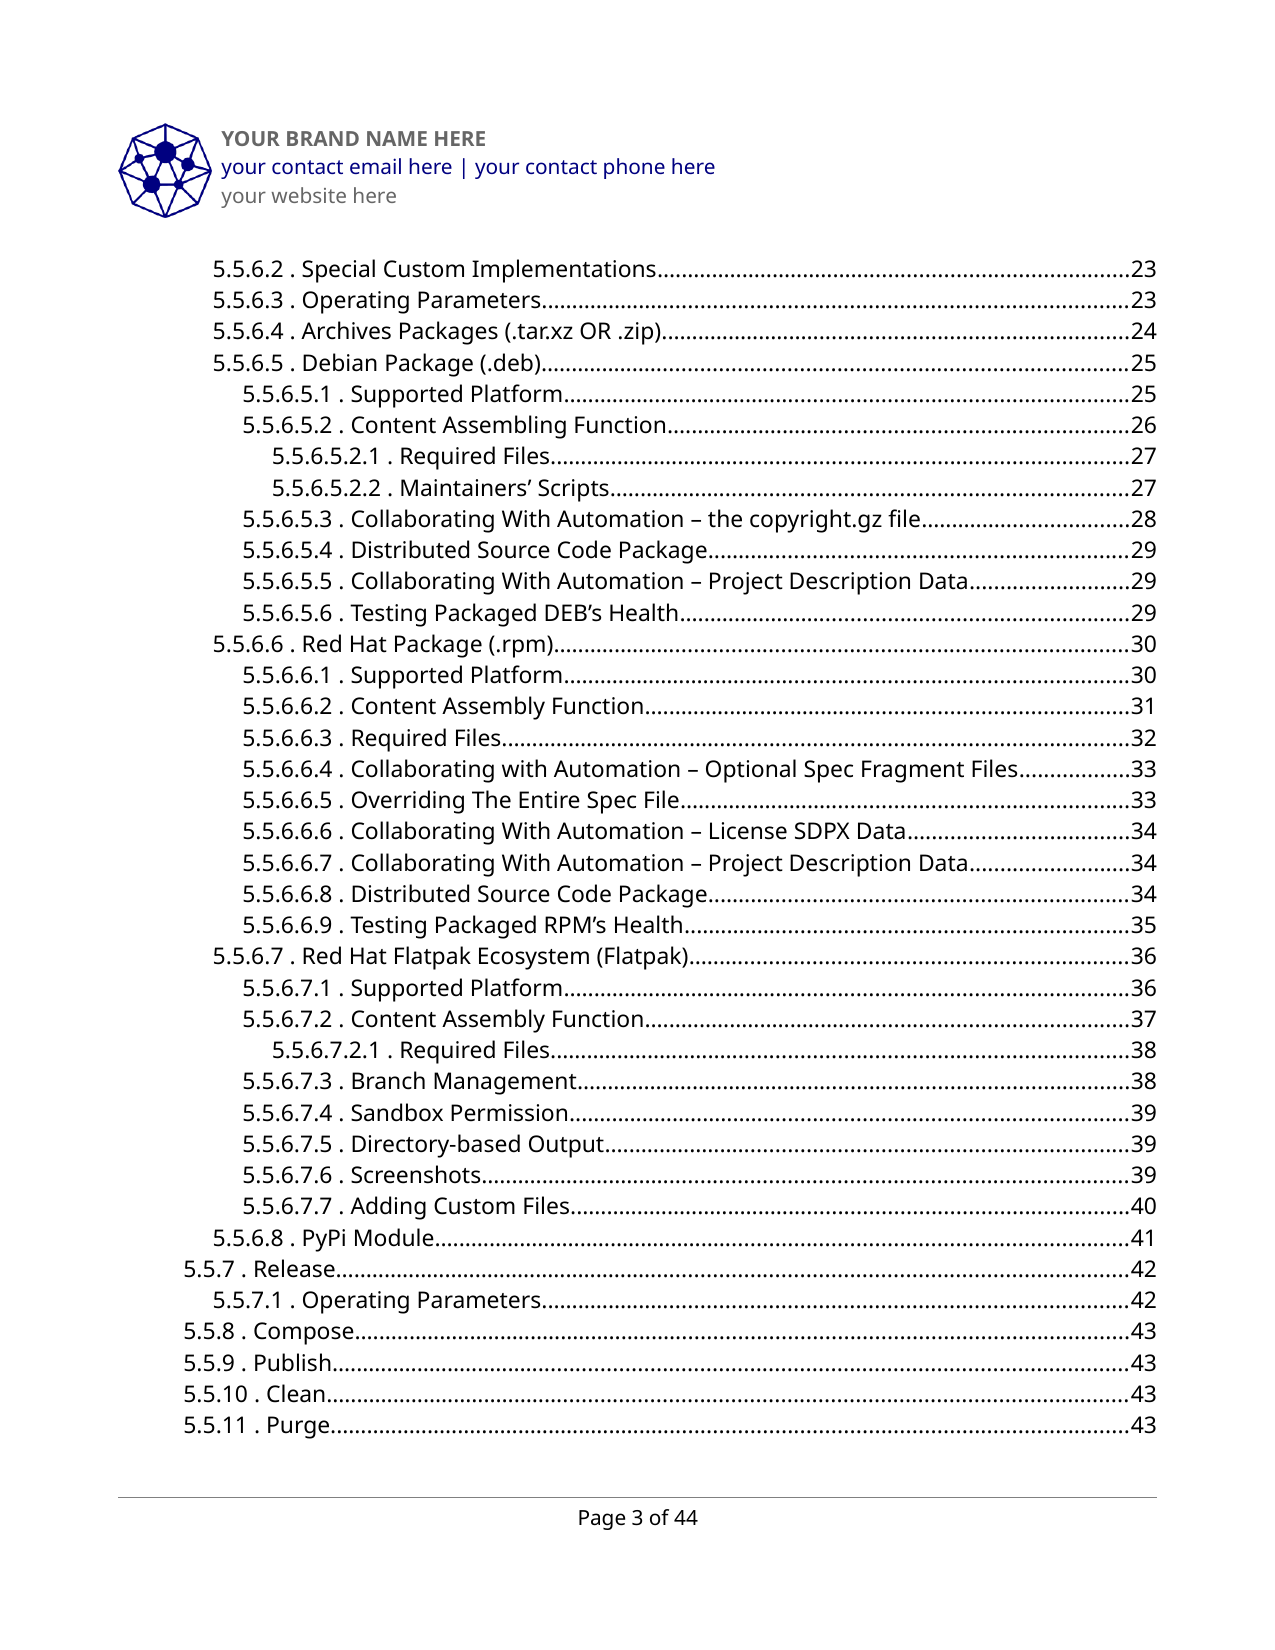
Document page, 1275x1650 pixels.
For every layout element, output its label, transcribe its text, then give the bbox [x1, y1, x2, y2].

text 5.5.11 . Purge 43 [177, 1409, 1157, 1440]
text 5.5.6.7.6 . Screenshots 39 [236, 1159, 1157, 1190]
picture [118, 123, 212, 218]
text 5.5.8 . Compose 43 [177, 1315, 1157, 1347]
text 5.5.6.7.1 . Supported Platform 36 [236, 972, 1157, 1003]
text 5.5.6.7.2.1 . Required Files 38 [266, 1034, 1157, 1065]
text 5.5.7 . Release 42 [177, 1253, 1157, 1284]
text 5.5.6.6.2 . Content Assembly Function 31 [236, 690, 1157, 722]
text 5.5.6.5.3 . Collaborating With Automation – the copyright.gz file 28 [236, 503, 1157, 534]
text 5.5.6.4 . Archives Packages (.tar.xz OR .zip) 24 [207, 315, 1157, 347]
text 5.5.6.6.3 . Required Files 32 [236, 722, 1157, 753]
text 5.5.6.7 . Red Hat Flatpak Ecosystem (Flatpak) 36 [207, 940, 1157, 972]
text 5.5.6.6.8 . Distributed Source Code Package 34 [236, 878, 1157, 909]
text 5.5.6.5 . Debian Package (.deb) 25 [207, 347, 1157, 378]
text 5.5.6.6 . Red Hat Package (.rpm) 30 [207, 628, 1157, 659]
text 5.5.6.5.1 . Supported Platform 25 [236, 378, 1157, 409]
text 5.5.6.6.5 . Overriding The Entire Spec File 33 [236, 784, 1157, 815]
text 5.5.6.6.6 . Collaborating With Automation – License SDPX Data 34 [236, 815, 1157, 847]
text 5.5.6.5.6 . Testing Packaged DEB’s Health 29 [236, 597, 1157, 628]
text 5.5.6.8 . PyPi Module 41 [207, 1222, 1157, 1253]
text 5.5.6.2 . Special Custom Implementations 23 [207, 253, 1157, 284]
text 5.5.7.1 . Operating Parameters 42 [207, 1284, 1157, 1315]
text 5.5.6.6.1 . Supported Platform 30 [236, 659, 1157, 690]
text 5.5.6.6.4 . Collaborating with Automation – Optional Spec Fragment Files 33 [236, 753, 1157, 784]
text 5.5.6.7.4 . Sandbox Permission 39 [236, 1097, 1157, 1128]
text 5.5.9 . Publish 43 [177, 1347, 1157, 1378]
text 5.5.6.7.5 . Directory-based Output 39 [236, 1128, 1157, 1159]
text 5.5.6.7.3 . Branch Management 38 [236, 1065, 1157, 1097]
text 5.5.6.7.7 . Adding Custom Files 40 [236, 1190, 1157, 1222]
text 5.5.6.5.2.2 . Maintainers’ Scripts 27 [266, 472, 1157, 503]
text 5.5.6.5.5 . Collaborating With Automation – Project Description Data 29 [236, 565, 1157, 597]
text 5.5.6.7.2 . Content Assembly Function 37 [236, 1003, 1157, 1034]
text 5.5.6.3 . Operating Parameters 23 [207, 284, 1157, 315]
text 5.5.6.5.4 . Distributed Source Code Package 29 [236, 534, 1157, 565]
text 5.5.6.6.7 . Collaborating With Automation – Project Description Data 34 [236, 847, 1157, 878]
text 5.5.6.6.9 . Testing Packaged RPM’s Health 35 [236, 909, 1157, 940]
text 5.5.6.5.2.1 . Required Files 27 [266, 440, 1157, 472]
text 5.5.10 . Clean 43 [177, 1378, 1157, 1409]
text 5.5.6.5.2 . Content Assembling Function 26 [236, 409, 1157, 440]
